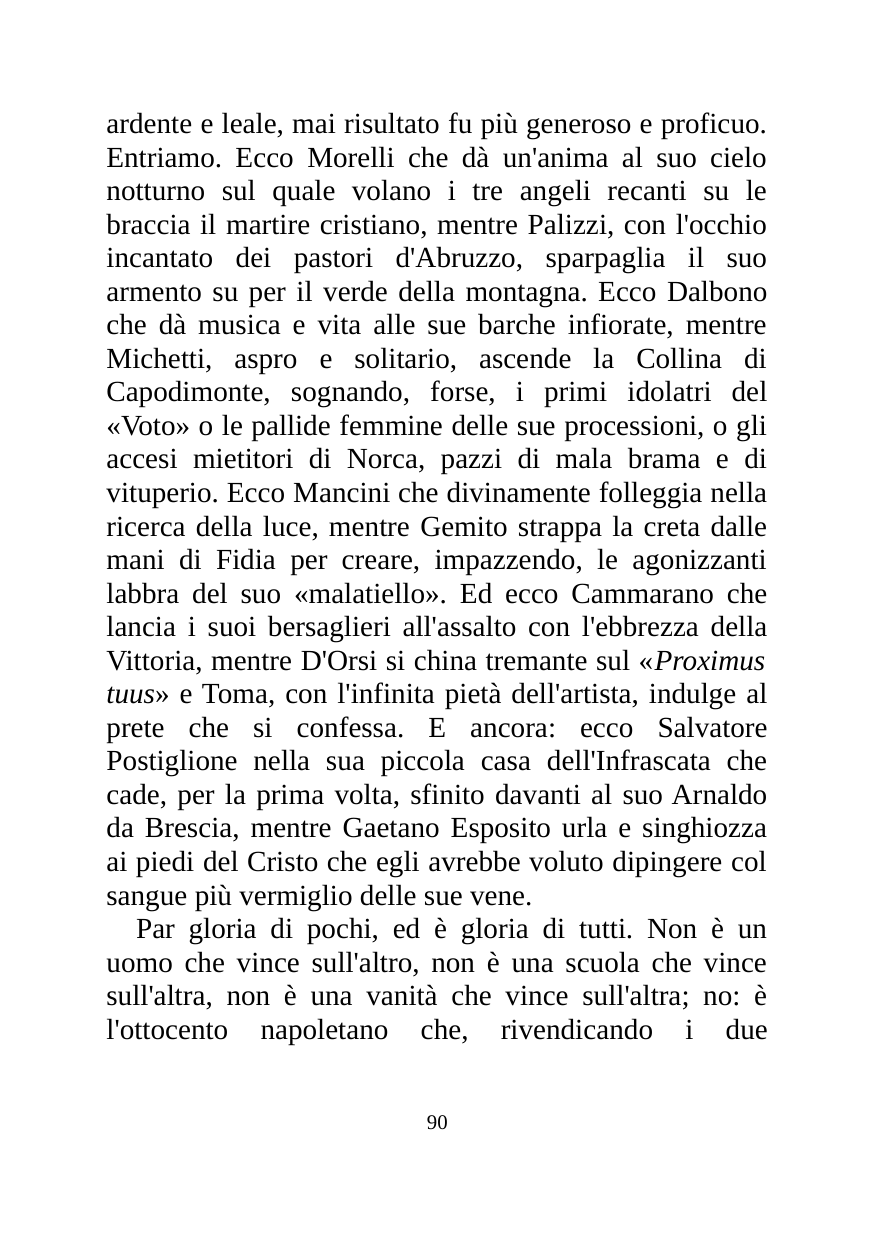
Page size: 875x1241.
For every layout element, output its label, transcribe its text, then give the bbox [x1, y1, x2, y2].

text Par gloria di pochi, ed è gloria di tutti. Non è un uomo che vince sull'altro, non è una scuola che vince sull'altra, non è una vanità che vince sull'altra; no: è l'ottocento napoletano che, rivendicando i due [106, 911, 768, 1045]
text ardente e leale, mai risultato fu più generoso e proficuo. Entriamo. Ecco Morelli che dà un'anima al suo cielo notturno sul quale volano i tre angeli recanti su le braccia il martire cristiano, mentre Palizzi, con l'occhio incantato dei pastori d'Abruzzo, sparpaglia il suo armento su per il verde della montagna. Ecco Dalbono che dà musica e vita alle sue barche infiorate, mentre Michetti, aspro e solitario, ascende la Collina di Capodimonte, sognando, forse, i primi idolatri del «Voto» o le pallide femmine delle sue processioni, o gli accesi mietitori di Norca, pazzi di mala brama e di vituperio. Ecco Mancini che divinamente folleggia nella ricerca della luce, mentre Gemito strappa la creta dalle mani di Fidia per creare, impazzendo, le agonizzanti labbra del suo «malatiello». Ed ecco Cammarano che lancia i suoi bersaglieri all'assalto con l'ebbrezza della Vittoria, mentre D'Orsi si china tremante sul «Proximus tuus» e Toma, con l'infinita pietà dell'artista, indulge al prete che si confessa. E ancora: ecco Salvatore Postiglione nella sua piccola casa dell'Infrascata che cade, per la prima volta, sfinito davanti al suo Arnaldo da Brescia, mentre Gaetano Esposito urla e singhiozza ai piedi del Cristo che egli avrebbe voluto dipingere col sangue più vermiglio delle sue vene. [106, 106, 768, 911]
